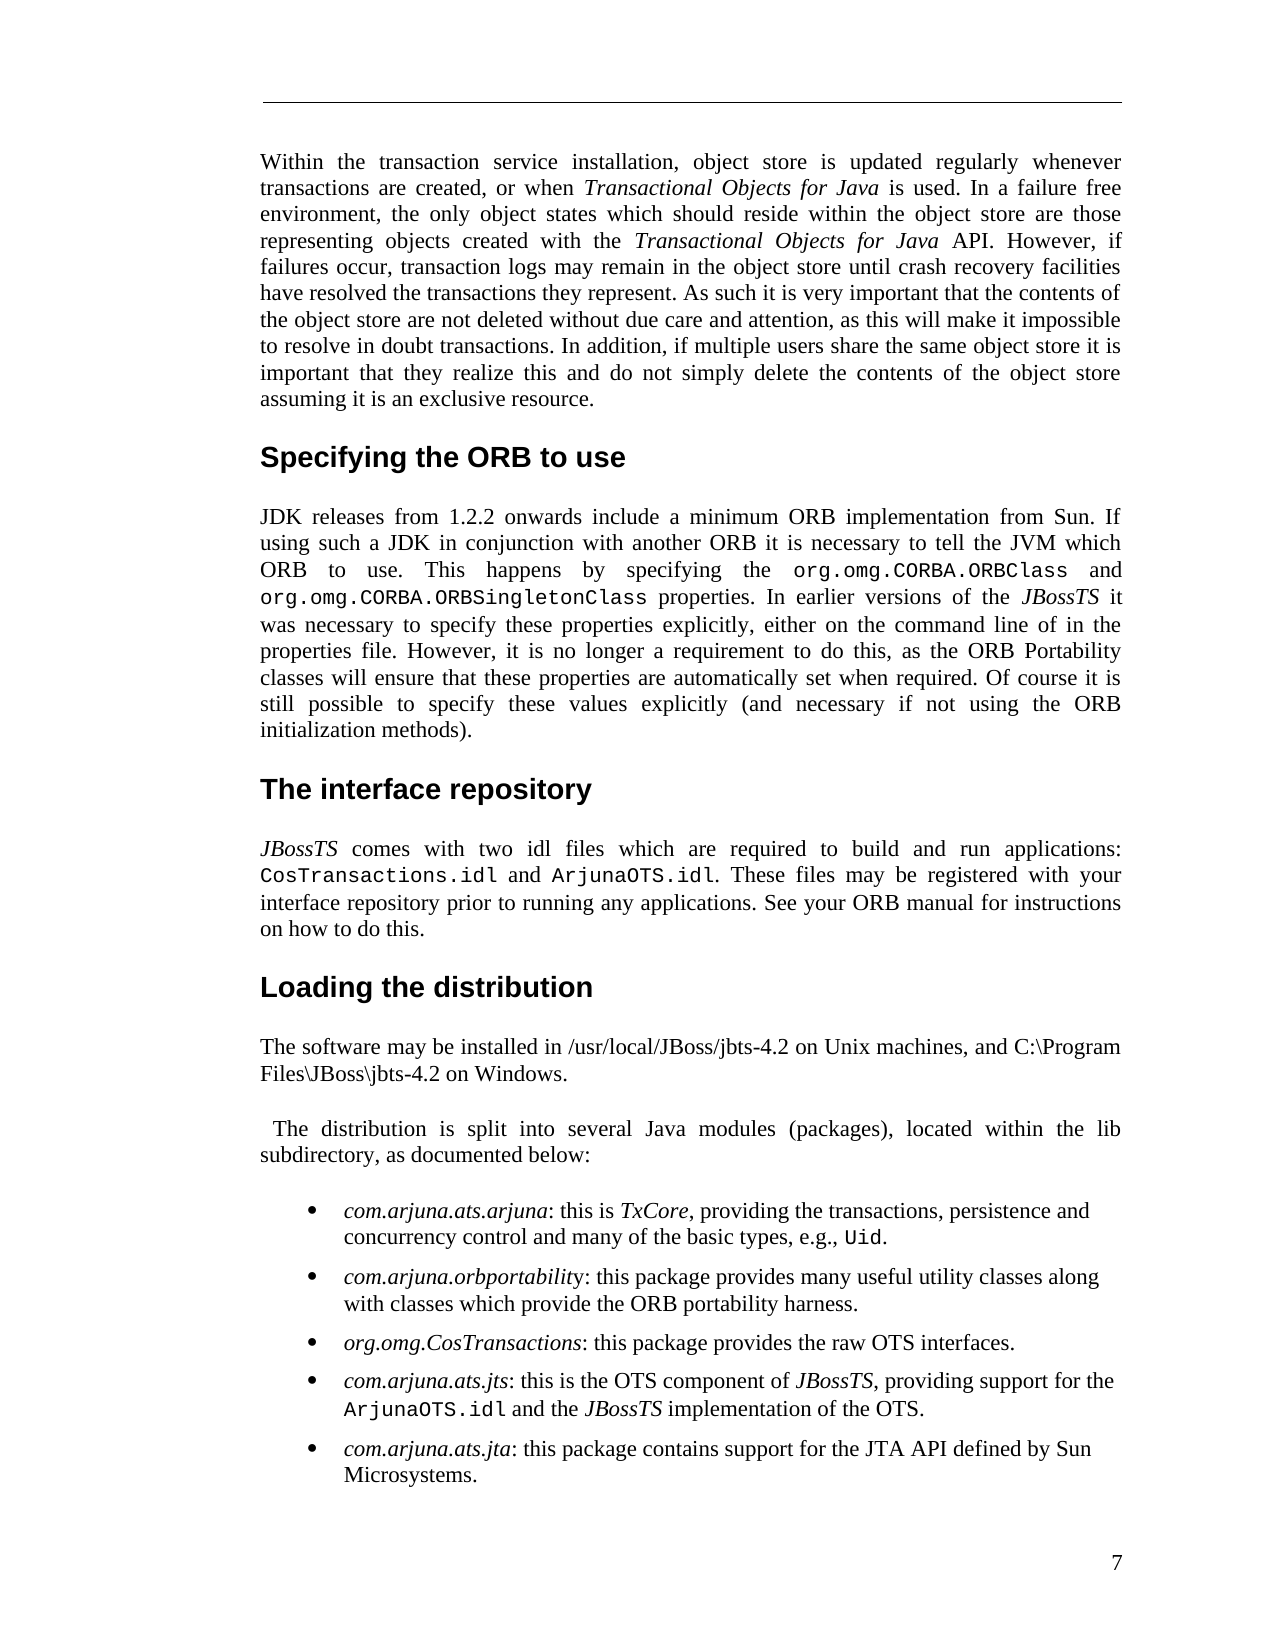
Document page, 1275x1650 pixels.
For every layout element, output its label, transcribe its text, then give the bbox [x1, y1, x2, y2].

subtitle Specifying the ORB to use [148, 440, 1122, 474]
text The software may be installed in /usr/local/JBoss/jbts-4.2 on Unix machines, and C:\Program Files\JBoss\jbts-4.2 on Windows. [260, 1033, 1122, 1086]
list com.arjuna.ats.arjuna: this is TxCore, providing the transactions, persistence and concurrency control and many of the basic types, e.g., Uid. [308, 1197, 1122, 1251]
text JBossTS comes with two idl files which are required to build and run applications: CosTransactions.idl and ArjunaOTS.idl. These files may be registered with your interface repository prior to running any applications. See your ORB manual for instructions on how to do this. [260, 835, 1122, 941]
list com.arjuna.orbportability: this package provides many useful utility classes along with classes which provide the ORB portability harness. [308, 1263, 1122, 1316]
subtitle Loading the distribution [148, 971, 1122, 1004]
list org.omg.CosTransactions: this package provides the raw OTS interfaces. [308, 1329, 1122, 1355]
subtitle The interface repository [148, 772, 1122, 806]
list com.arjuna.ats.jts: this is the OTS component of JBossTS, providing support for the ArjunaOTS.idl and the JBossTS implementation of the OTS. [308, 1367, 1122, 1423]
text Within the transaction service installation, object store is updated regularly whenever transactions are created, or when Transactional Objects for Java is used. In a failure free environment, the only object states which should reside within the object store are those representing objects created with the Transactional Objects for Java API. However, if failures occur, transaction logs may remain in the object store until crash recovery facilities have resolved the transactions they represent. As such it is very important that the contents of the object store are not deleted without due care and attention, as this will make it impossible to resolve in doubt transactions. In addition, if multiple users share the same object store it is important that they realize this and do not simply delete the contents of the object store assuming it is an exclusive resource. [260, 148, 1122, 411]
text The distribution is split into several Java modules (packages), located within the lib subdirectory, as documented below: [260, 1115, 1122, 1168]
list com.arjuna.ats.jta: this package contains support for the JTA API defined by Sun Microsystems. [308, 1435, 1122, 1488]
text JDK releases from 1.2.2 onwards include a minimum ORB implementation from Sun. If using such a JDK in conjunction with another ORB it is necessary to tell the JVM which ORB to use. This happens by specifying the org.omg.CORBA.ORBClass and org.omg.CORBA.ORBSingletonClass properties. In earlier versions of the JBossTS it was necessary to specify these properties explicitly, either on the command line of in the properties file. However, it is no longer a requirement to do this, as the ORB Portability classes will ensure that these properties are automatically set when required. Of course it is still possible to specify these values explicitly (and necessary if not using the ORB initialization methods). [260, 503, 1122, 743]
